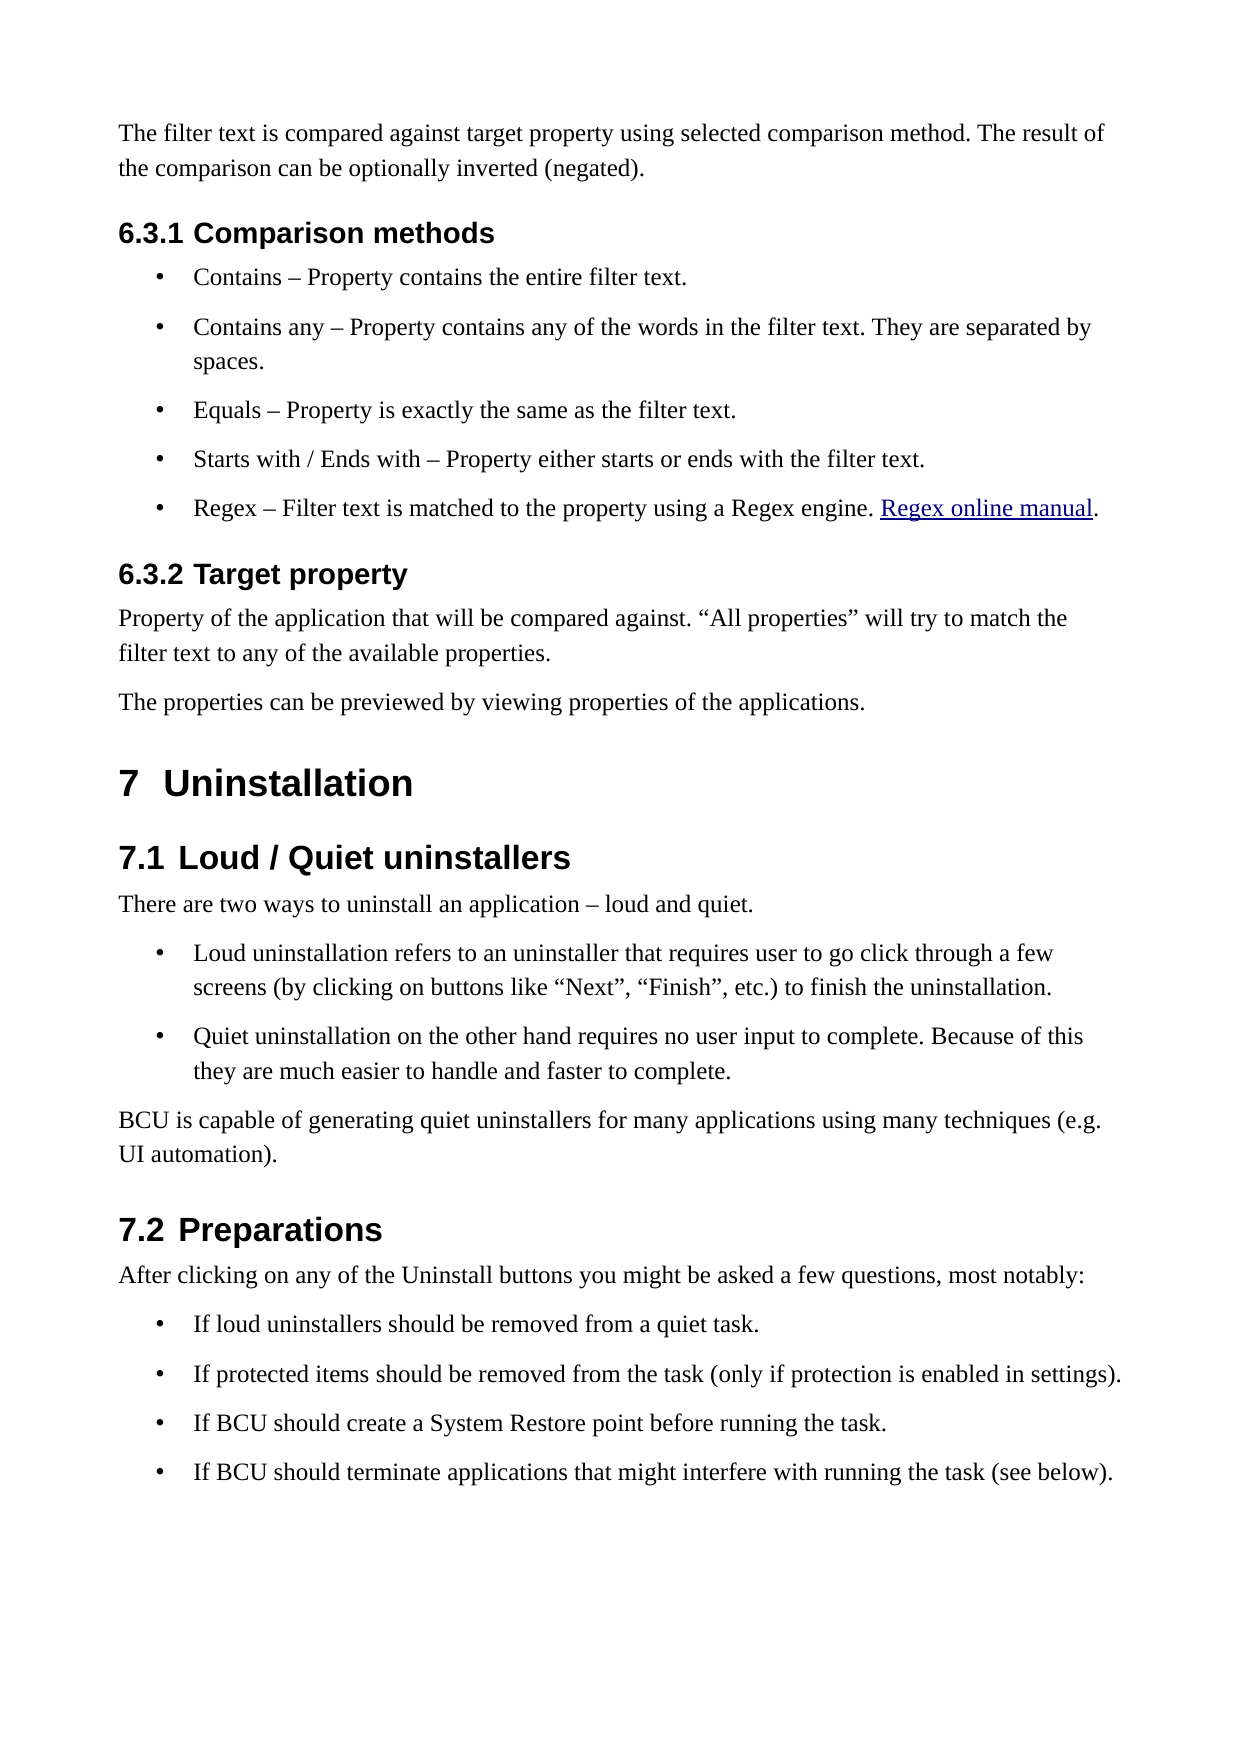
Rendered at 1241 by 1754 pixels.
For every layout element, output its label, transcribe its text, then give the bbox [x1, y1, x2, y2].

text BCU is capable of generating quiet uninstallers for many applications using many techniques (e.g. UI automation). [118, 1105, 1122, 1168]
list If BCU should create a System Restore point before running the task. [156, 1408, 1122, 1436]
list Loud uninstallation refers to an uninstaller that requires user to go click through a few screens (by clicking on buttons like “Next”, “Finish”, etc.) to finish the uninstallation. [156, 938, 1122, 1001]
subtitle Comparison methods [118, 216, 1122, 250]
list Equals – Property is exactly the same as the filter text. [156, 395, 1122, 424]
subtitle Uninstallation [118, 761, 1122, 804]
text Property of the application that will be compared against. “All properties” will try to match the filter text to any of the available properties. [118, 603, 1122, 666]
text The properties can be previewed by viewing properties of the applications. [118, 687, 1122, 715]
list If protected items should be removed from the task (only if protection is enabled in settings). [156, 1359, 1122, 1387]
list Starts with / Ends with – Property either starts or ends with the filter text. [156, 444, 1122, 473]
list Contains – Property contains the entire filter text. [156, 262, 1122, 291]
list Regex – Filter text is matched to the property using a Regex engine. Regex online manual. [156, 493, 1122, 522]
list If loud uninstallers should be removed from a quiet task. [156, 1309, 1122, 1338]
text There are two ways to uninstall an application – loud and quiet. [118, 889, 1122, 918]
list Quiet uninstallation on the other hand requires no user input to complete. Because of this they are much easier to handle and faster to complete. [156, 1021, 1122, 1085]
text After clicking on any of the Uninstall buttons you might be asked a few questions, most notably: [118, 1261, 1122, 1289]
list If BCU should terminate applications that might interfere with running the task (see below). [156, 1457, 1122, 1486]
subtitle Loud / Quiet uninstallers [118, 838, 1122, 876]
subtitle Preparations [118, 1209, 1122, 1248]
list Contains any – Property contains any of the words in the filter text. They are separated by spaces. [156, 312, 1122, 375]
subtitle Target property [118, 557, 1122, 591]
text The filter text is compared against target property using selected comparison method. The result of the comparison can be optionally inverted (negated). [118, 118, 1122, 181]
